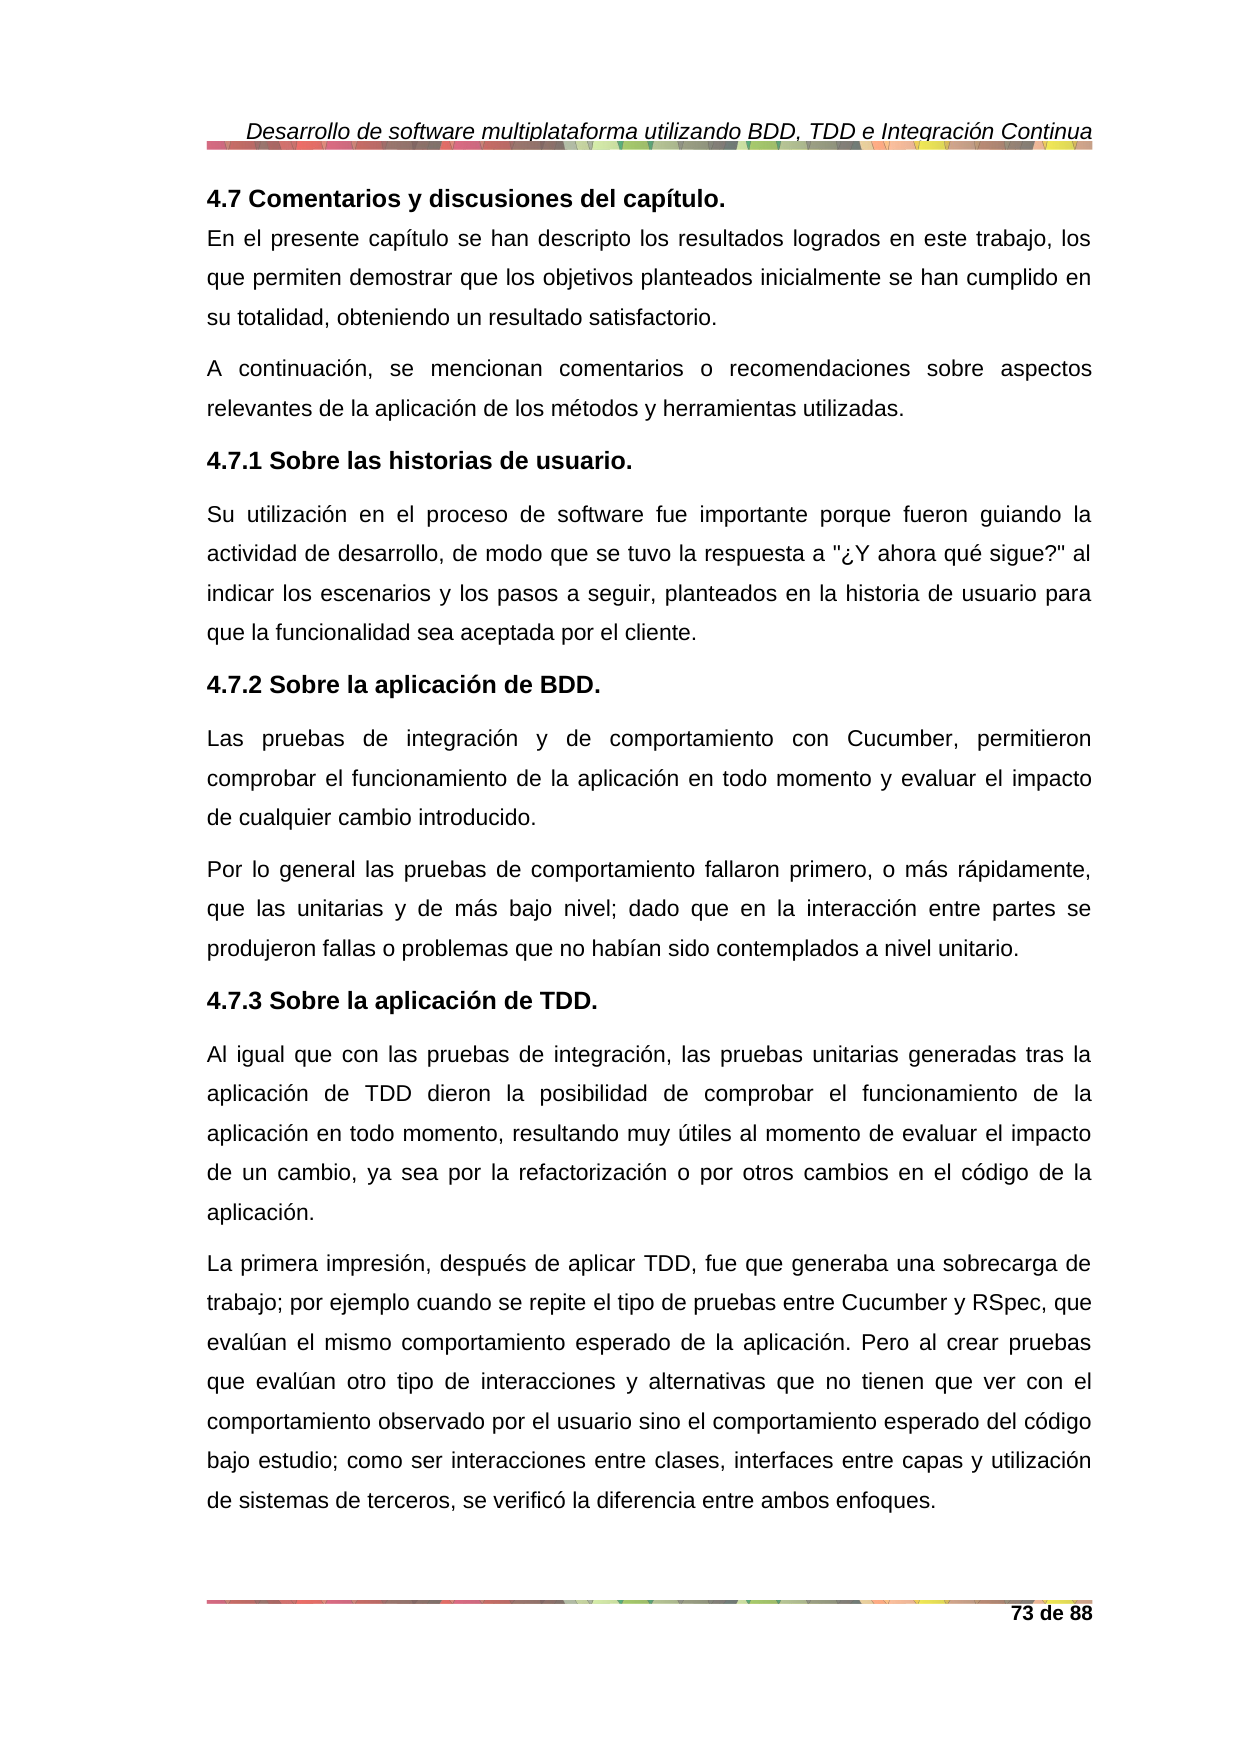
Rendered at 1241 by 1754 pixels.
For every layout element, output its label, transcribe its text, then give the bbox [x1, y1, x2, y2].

list Por lo general las pruebas de comportamiento fallaron primero, o más rápidamente, que las unitarias y de más bajo nivel; dado que en la interacción entre partes se produjeron fallas o problemas que no habían sido contemplados a nivel unitario. [207, 856, 1093, 961]
list 4.7.1 Sobre las historias de usuario. [207, 446, 1093, 474]
list Su utilización en el proceso de software fue importante porque fueron guiando la actividad de desarrollo, de modo que se tuvo la respuesta a "¿Y ahora qué sigue?" al indicar los escenarios y los pasos a seguir, planteados en la historia de usuario para que la funcionalidad sea aceptada por el cliente. [207, 501, 1093, 646]
list En el presente capítulo se han descripto los resultados logrados en este trabajo, los que permiten demostrar que los objetivos planteados inicialmente se han cumplido en su totalidad, obteniendo un resultado satisfactorio. [207, 225, 1093, 330]
list La primera impresión, después de aplicar TDD, fue que generaba una sobrecarga de trabajo; por ejemplo cuando se repite el tipo de pruebas entre Cucumber y RSpec, que evalúan el mismo comportamiento esperado de la aplicación. Pero al crear pruebas que evalúan otro tipo de interacciones y alternativas que no tienen que ver con el comportamiento observado por el usuario sino el comportamiento esperado del código bajo estudio; como ser interacciones entre clases, interfaces entre capas y utilización de sistemas de terceros, se verificó la diferencia entre ambos enfoques. [207, 1250, 1093, 1513]
list 4.7.2 Sobre la aplicación de BDD. [207, 670, 1093, 699]
list A continuación, se mencionan comentarios o recomendaciones sobre aspectos relevantes de la aplicación de los métodos y herramientas utilizadas. [207, 355, 1093, 421]
list 4.7.3 Sobre la aplicación de TDD. [207, 986, 1093, 1014]
list Al igual que con las pruebas de integración, las pruebas unitarias generadas tras la aplicación de TDD dieron la posibilidad de comprobar el funcionamiento de la aplicación en todo momento, resultando muy útiles al momento de evaluar el impacto de un cambio, ya sea por la refactorización o por otros cambios en el código de la aplicación. [207, 1041, 1093, 1225]
list Las pruebas de integración y de comportamiento con Cucumber, permitieron comprobar el funcionamiento de la aplicación en todo momento y evaluar el impacto de cualquier cambio introducido. [207, 725, 1093, 831]
subtitle 4.7 Comentarios y discusiones del capítulo. [207, 184, 1093, 212]
